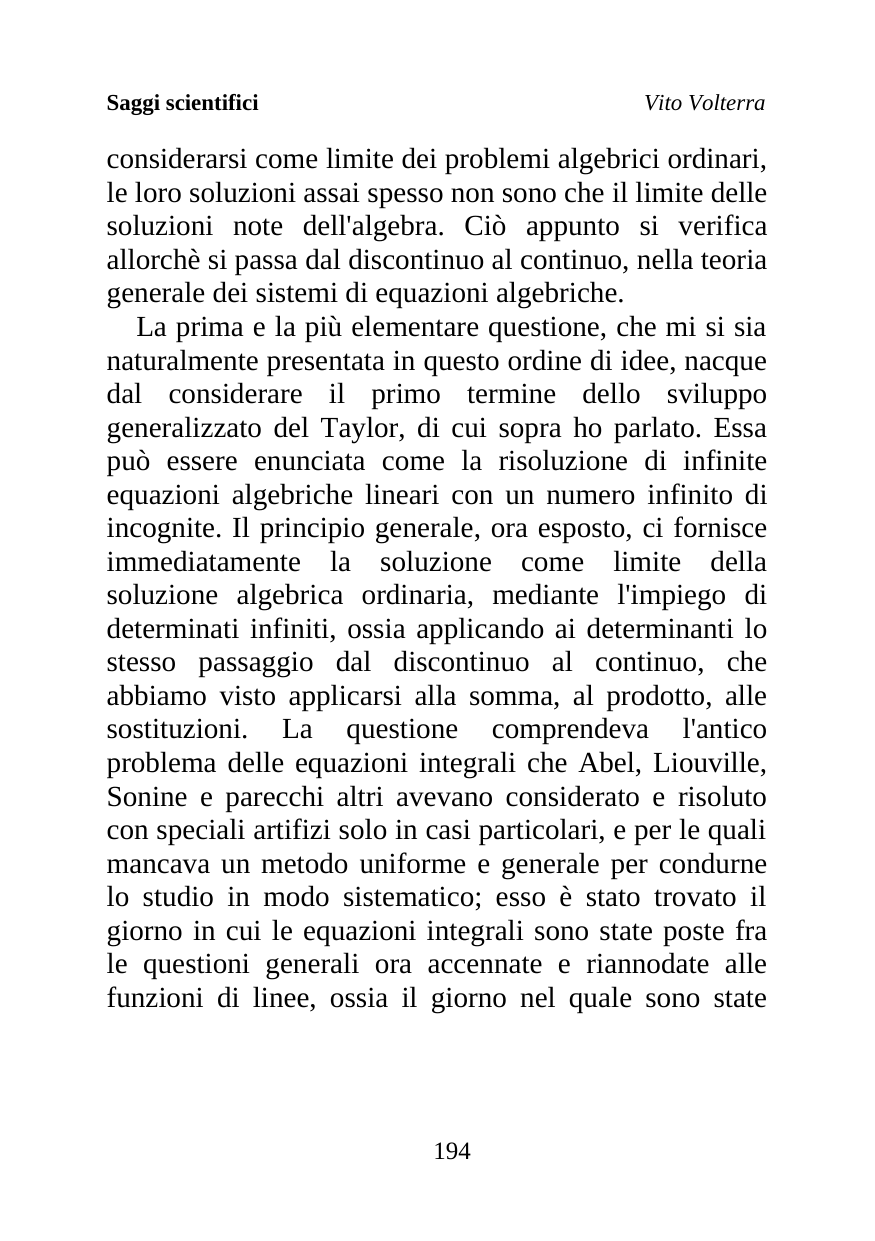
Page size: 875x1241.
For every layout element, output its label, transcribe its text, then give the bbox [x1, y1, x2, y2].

text considerarsi come limite dei problemi algebrici ordinari, le loro soluzioni assai spesso non sono che il limite delle soluzioni note dell'algebra. Ciò appunto si verifica allorchè si passa dal discontinuo al continuo, nella teoria generale dei sistemi di equazioni algebriche. [106, 141, 768, 309]
text La prima e la più elementare questione, che mi si sia naturalmente presentata in questo ordine di idee, nacque dal considerare il primo termine dello sviluppo generalizzato del Taylor, di cui sopra ho parlato. Essa può essere enunciata come la risoluzione di infinite equazioni algebriche lineari con un numero infinito di incognite. Il principio generale, ora esposto, ci fornisce immediatamente la soluzione come limite della soluzione algebrica ordinaria, mediante l'impiego di determinati infiniti, ossia applicando ai determinanti lo stesso passaggio dal discontinuo al continuo, che abbiamo visto applicarsi alla somma, al prodotto, alle sostituzioni. La questione comprendeva l'antico problema delle equazioni integrali che Abel, Liouville, Sonine e parecchi altri avevano considerato e risoluto con speciali artifizi solo in casi particolari, e per le quali mancava un metodo uniforme e generale per condurne lo studio in modo sistematico; esso è stato trovato il giorno in cui le equazioni integrali sono state poste fra le questioni generali ora accennate e riannodate alle funzioni di linee, ossia il giorno nel quale sono state [106, 309, 768, 1013]
